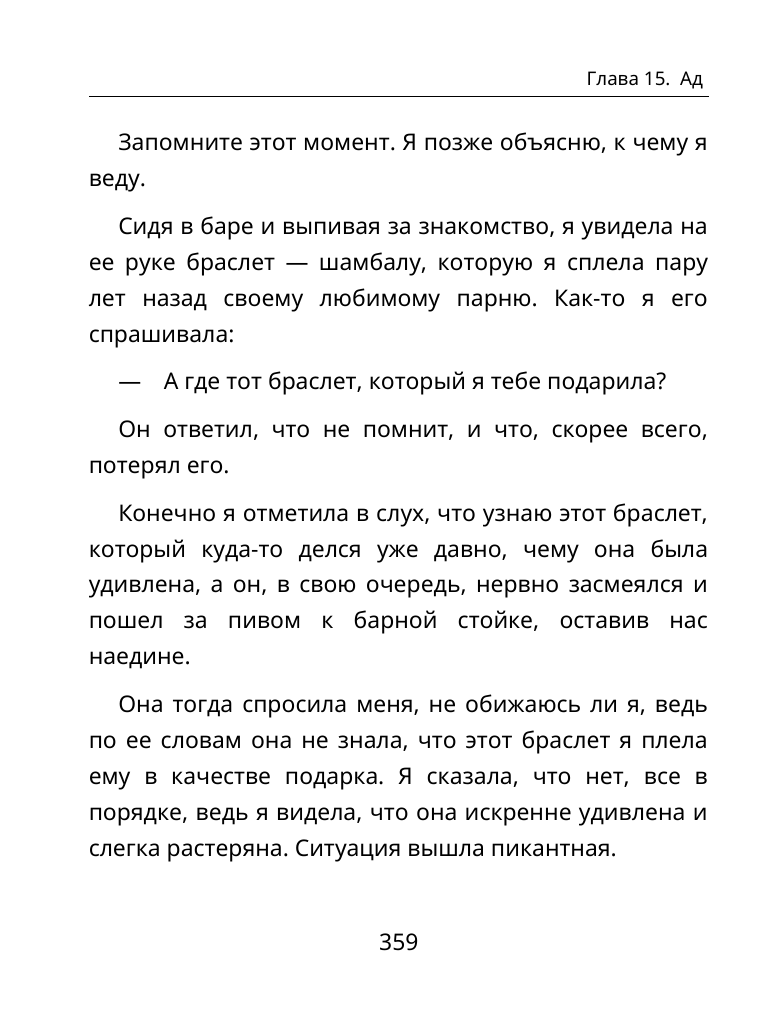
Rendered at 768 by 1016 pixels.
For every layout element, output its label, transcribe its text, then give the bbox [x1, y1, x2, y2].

text Она тогда спросила меня, не обижаюсь ли я, ведь по ее словам она не знала, что этот браслет я плела ему в качестве подарка. Я сказала, что нет, все в порядке, ведь я видела, что она искренне удивлена и слегка растеряна. Ситуация вышла пикантная. [88, 688, 709, 863]
text Он ответил, что не помнит, и что, скорее всего, потерял его. [88, 413, 709, 480]
text Конечно я отметила в слух, что узнаю этот браслет, который куда-то делся уже давно, чему она была удивлена, а он, в свою очередь, нервно засмеялся и пошел за пивом к барной стойке, оставив нас наедине. [88, 497, 709, 672]
list А где тот браслет, который я тебе подарила? [88, 365, 709, 396]
text Запомните этот момент. Я позже объясню, к чему я веду. [88, 126, 709, 193]
text Сидя в баре и выпивая за знакомство, я увидела на ее руке браслет — шамбалу, которую я сплела пару лет назад своему любимому парню. Как-то я его спрашивала: [88, 210, 709, 349]
